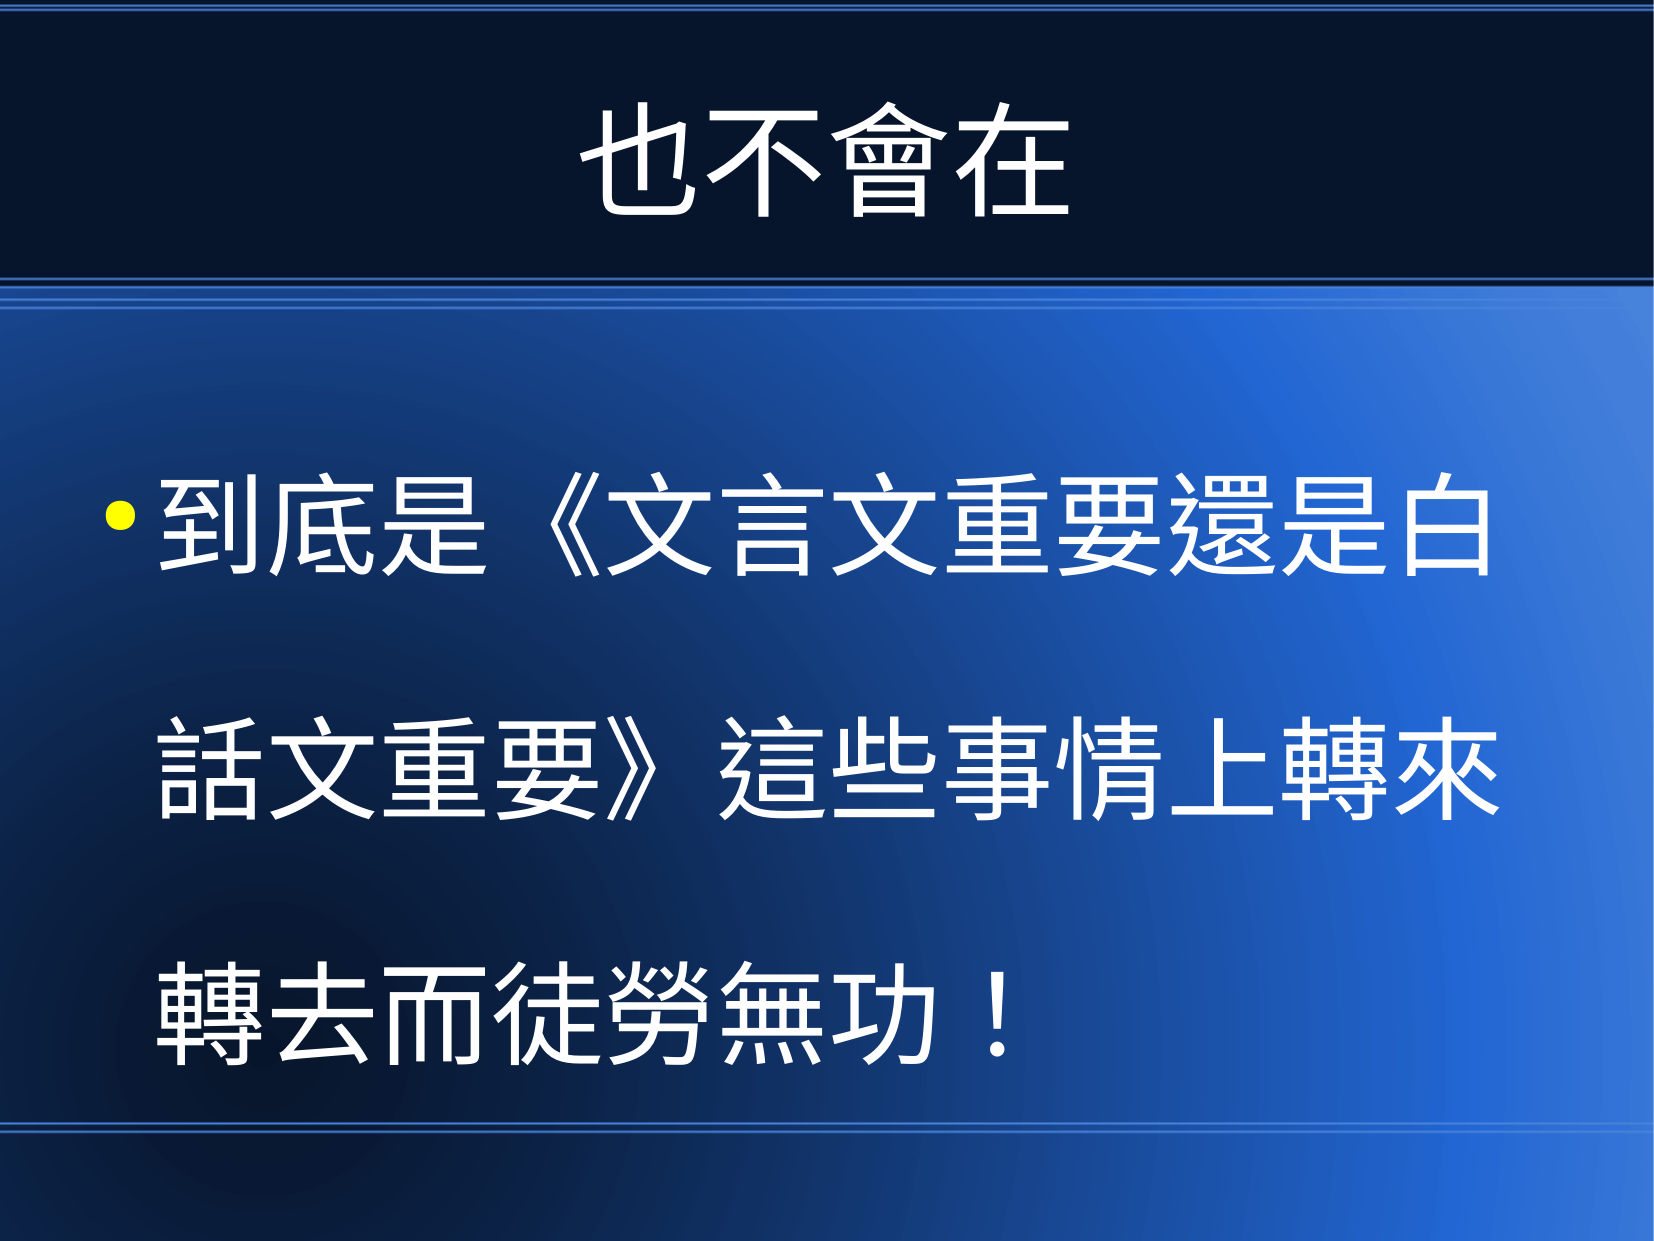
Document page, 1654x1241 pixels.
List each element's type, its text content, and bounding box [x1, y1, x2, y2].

picture [0, 0, 1654, 1241]
title 也不會在 [82, 49, 1571, 257]
list 到底是《文言文重要還是白話文重要》這些事情上轉來轉去而徒勞無功！ [82, 355, 1571, 1241]
